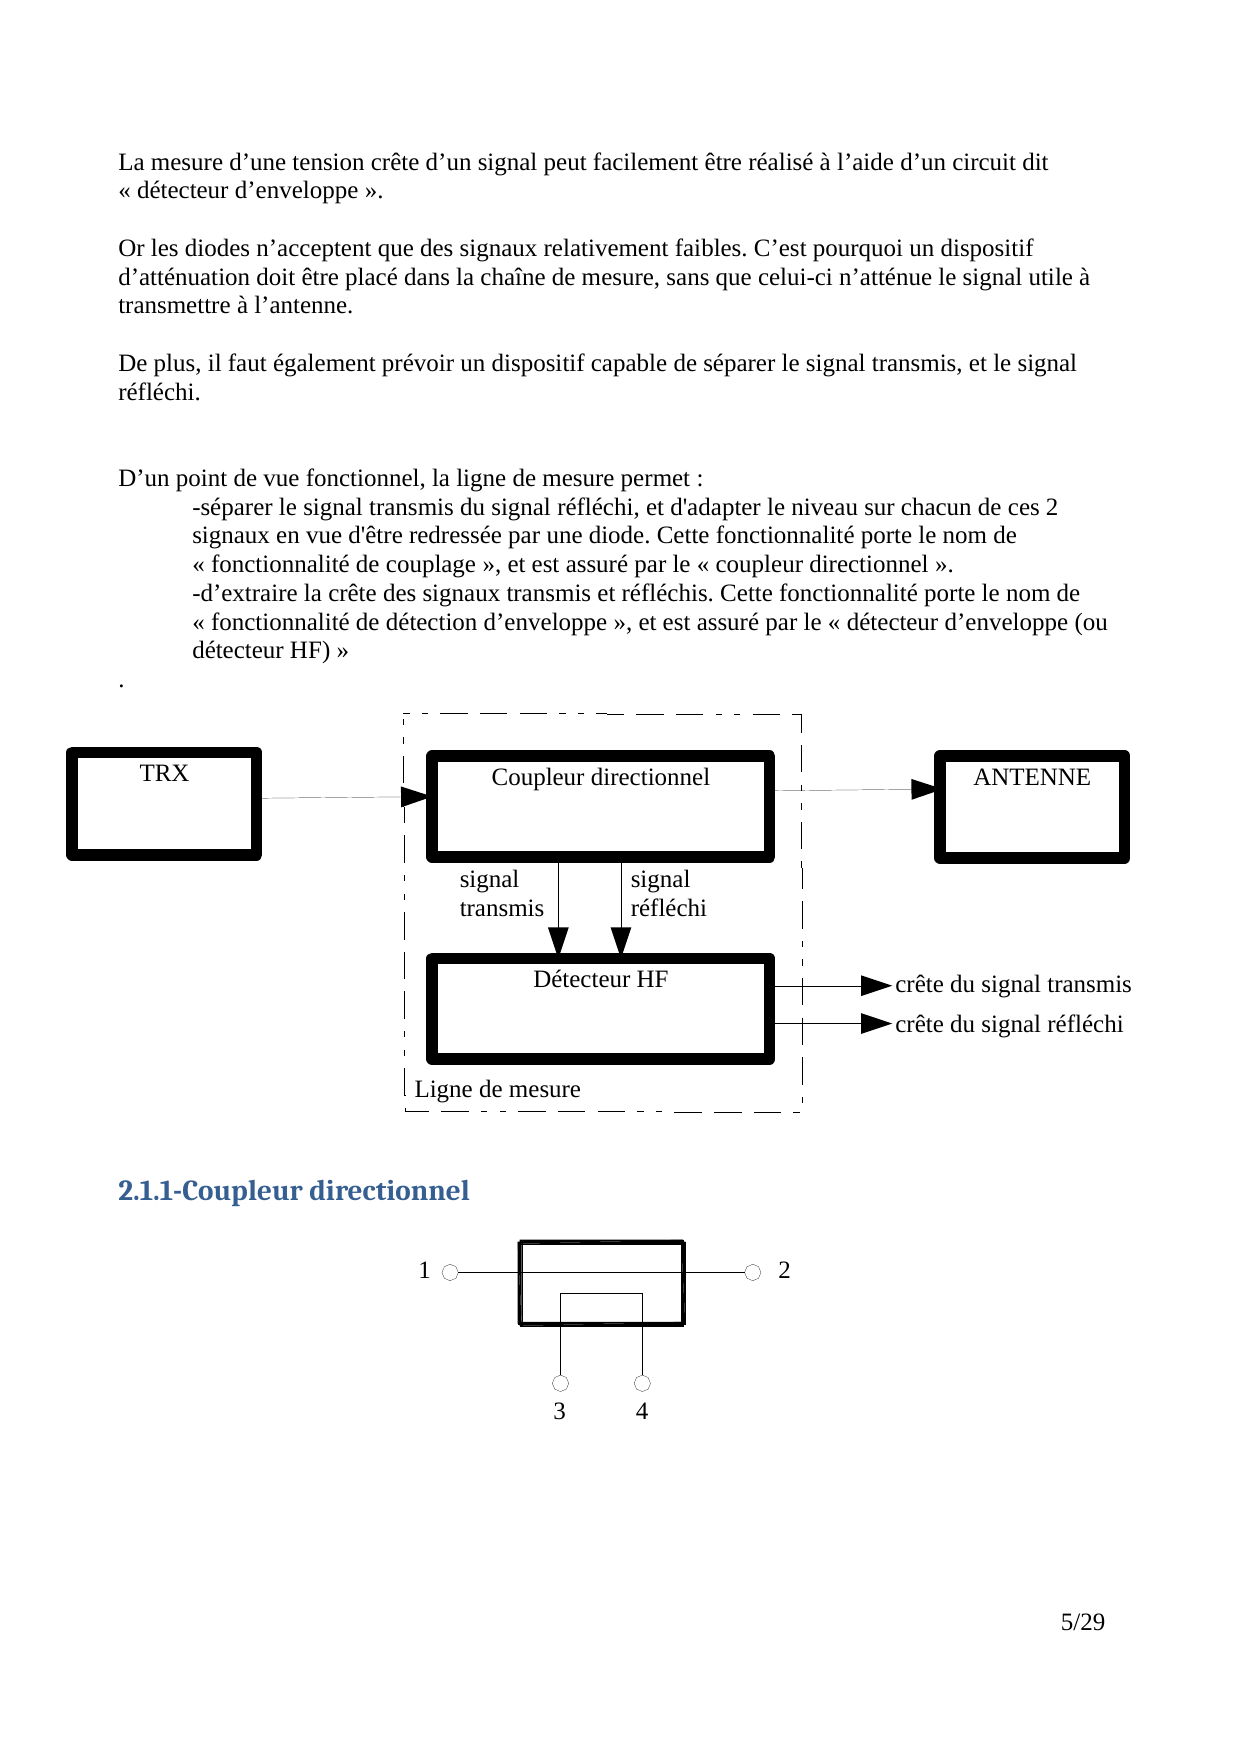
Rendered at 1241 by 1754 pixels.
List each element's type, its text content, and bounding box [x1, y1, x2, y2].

text D’un point de vue fonctionnel, la ligne de mesure permet : [118, 463, 1122, 492]
text -séparer le signal transmis du signal réfléchi, et d'adapter le niveau sur chacun de ces 2 signaux en vue d'être redressée par une diode. Cette fonctionnalité porte le nom de « fonctionnalité de couplage », et est assuré par le « coupleur directionnel ». [118, 492, 1122, 578]
text De plus, il faut également prévoir un dispositif capable de séparer le signal transmis, et le signal réfléchi. [118, 348, 1122, 406]
subtitle 2.1.1-Coupleur directionnel [118, 1174, 1122, 1208]
text La mesure d’une tension crête d’un signal peut facilement être réalisé à l’aide d’un circuit dit « détecteur d’enveloppe ». [118, 147, 1122, 204]
text Or les diodes n’acceptent que des signaux relativement faibles. C’est pourquoi un dispositif d’atténuation doit être placé dans la chaîne de mesure, sans que celui-ci n’atténue le signal utile à transmettre à l’antenne. [118, 233, 1122, 319]
text -d’extraire la crête des signaux transmis et réfléchis. Cette fonctionnalité porte le nom de « fonctionnalité de détection d’enveloppe », et est assuré par le « détecteur d’enveloppe (ou détecteur HF) » [118, 578, 1122, 664]
text . [118, 664, 1122, 693]
